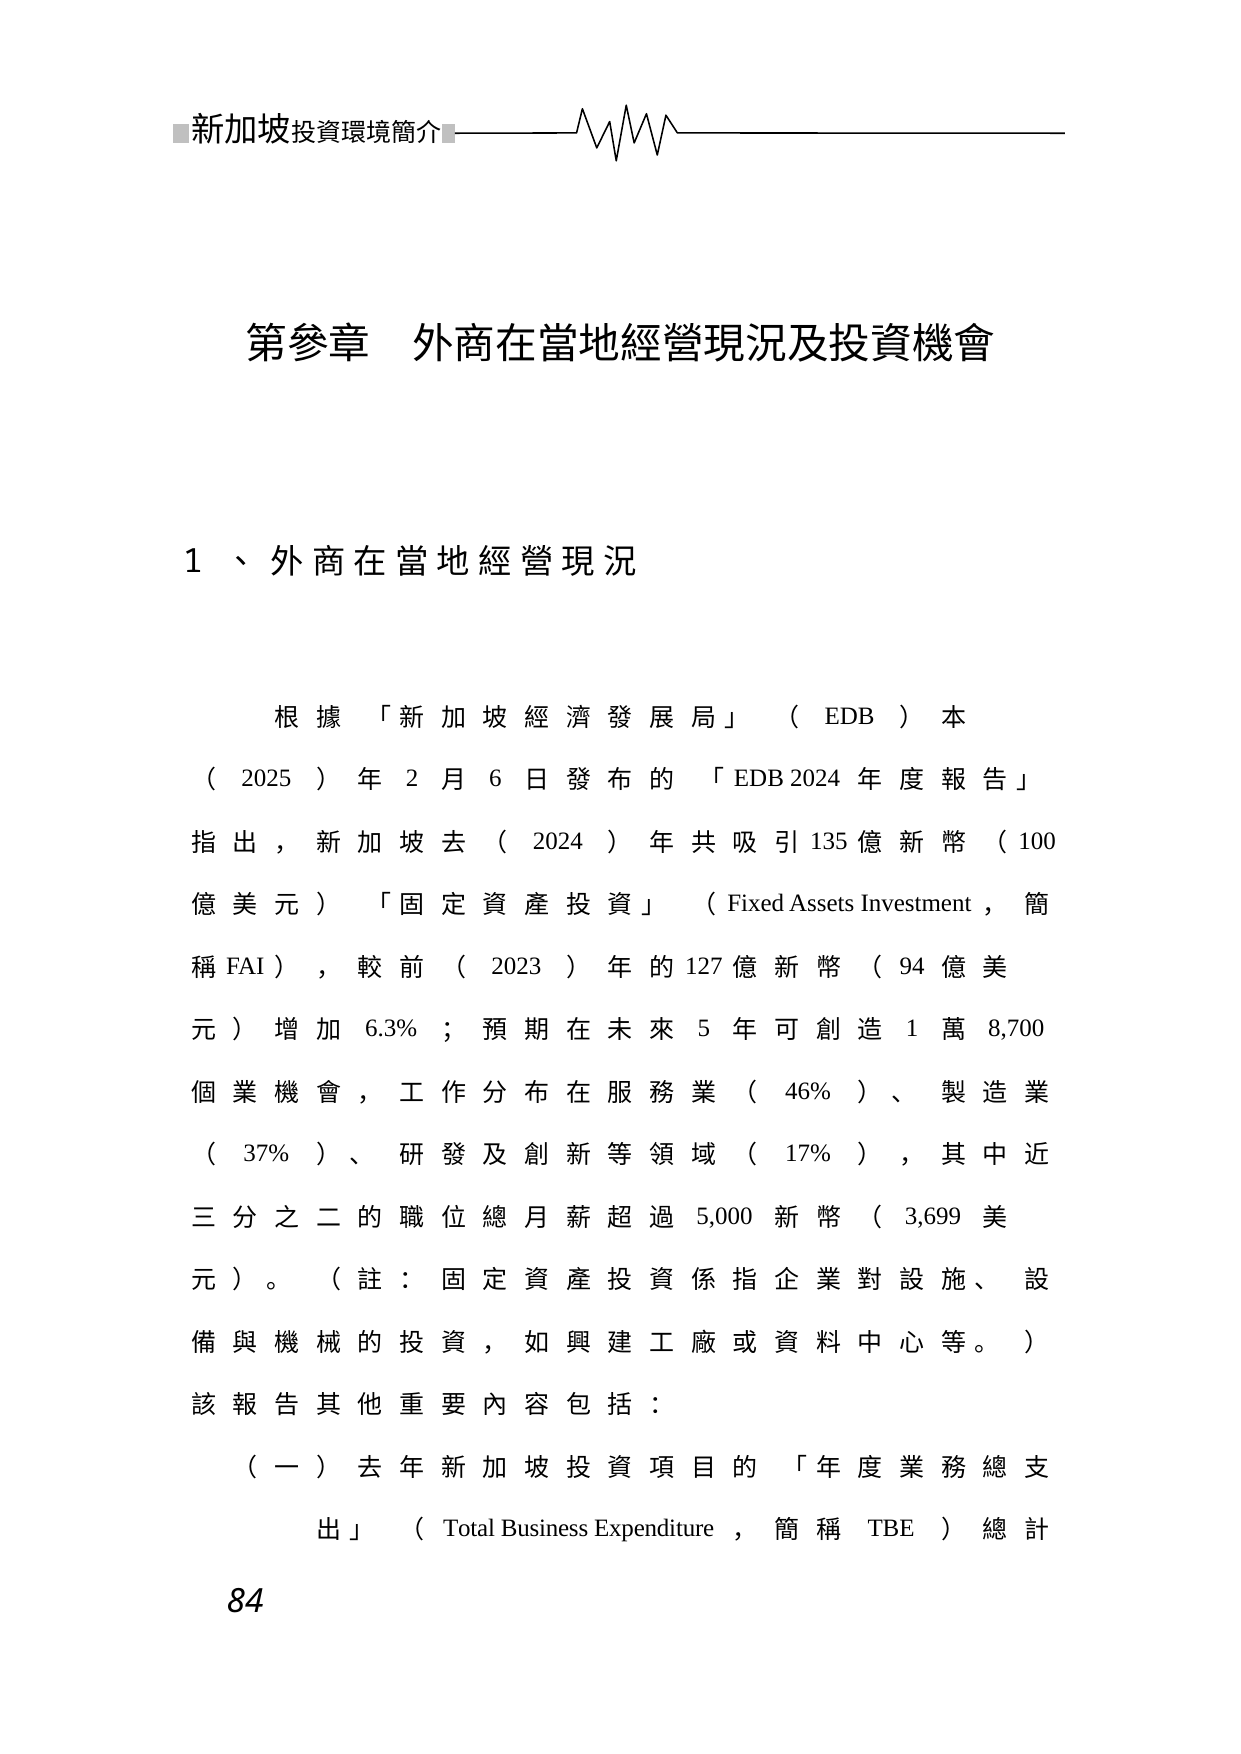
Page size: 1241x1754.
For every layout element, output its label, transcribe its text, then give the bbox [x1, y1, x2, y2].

text （一）去年新加坡投資項目的「年度業務總支出」（Total Business Expenditure，簡稱TBE）總計 [207, 1424, 1058, 1549]
text 根據「新加坡經濟發展局」（EDB）本（2025）年2月6日發布的「EDB 2024年度報告」指出，新加坡去（2024）年共吸引135億新幣（100億美元）「固定資產投資」（Fixed Assets Investment，簡稱FAI），較前（2023）年的127億新幣（94億美元）增加6.3%；預期在未來5年可創造1萬8,700個業機會，工作分布在服務業（46%）、製造業（37%）、研發及創新等領域（17%），其中近三分之二的職位總月薪超過5,000新幣（3,699美元）。（註：固定資產投資係指企業對設施、設備與機械的投資，如興建工廠或資料中心等。）該報告其他重要內容包括： [183, 674, 1058, 1424]
list 外商在當地經營現況 [115, 486, 1058, 611]
text 第參章 外商在當地經營現況及投資機會 [183, 299, 1058, 361]
